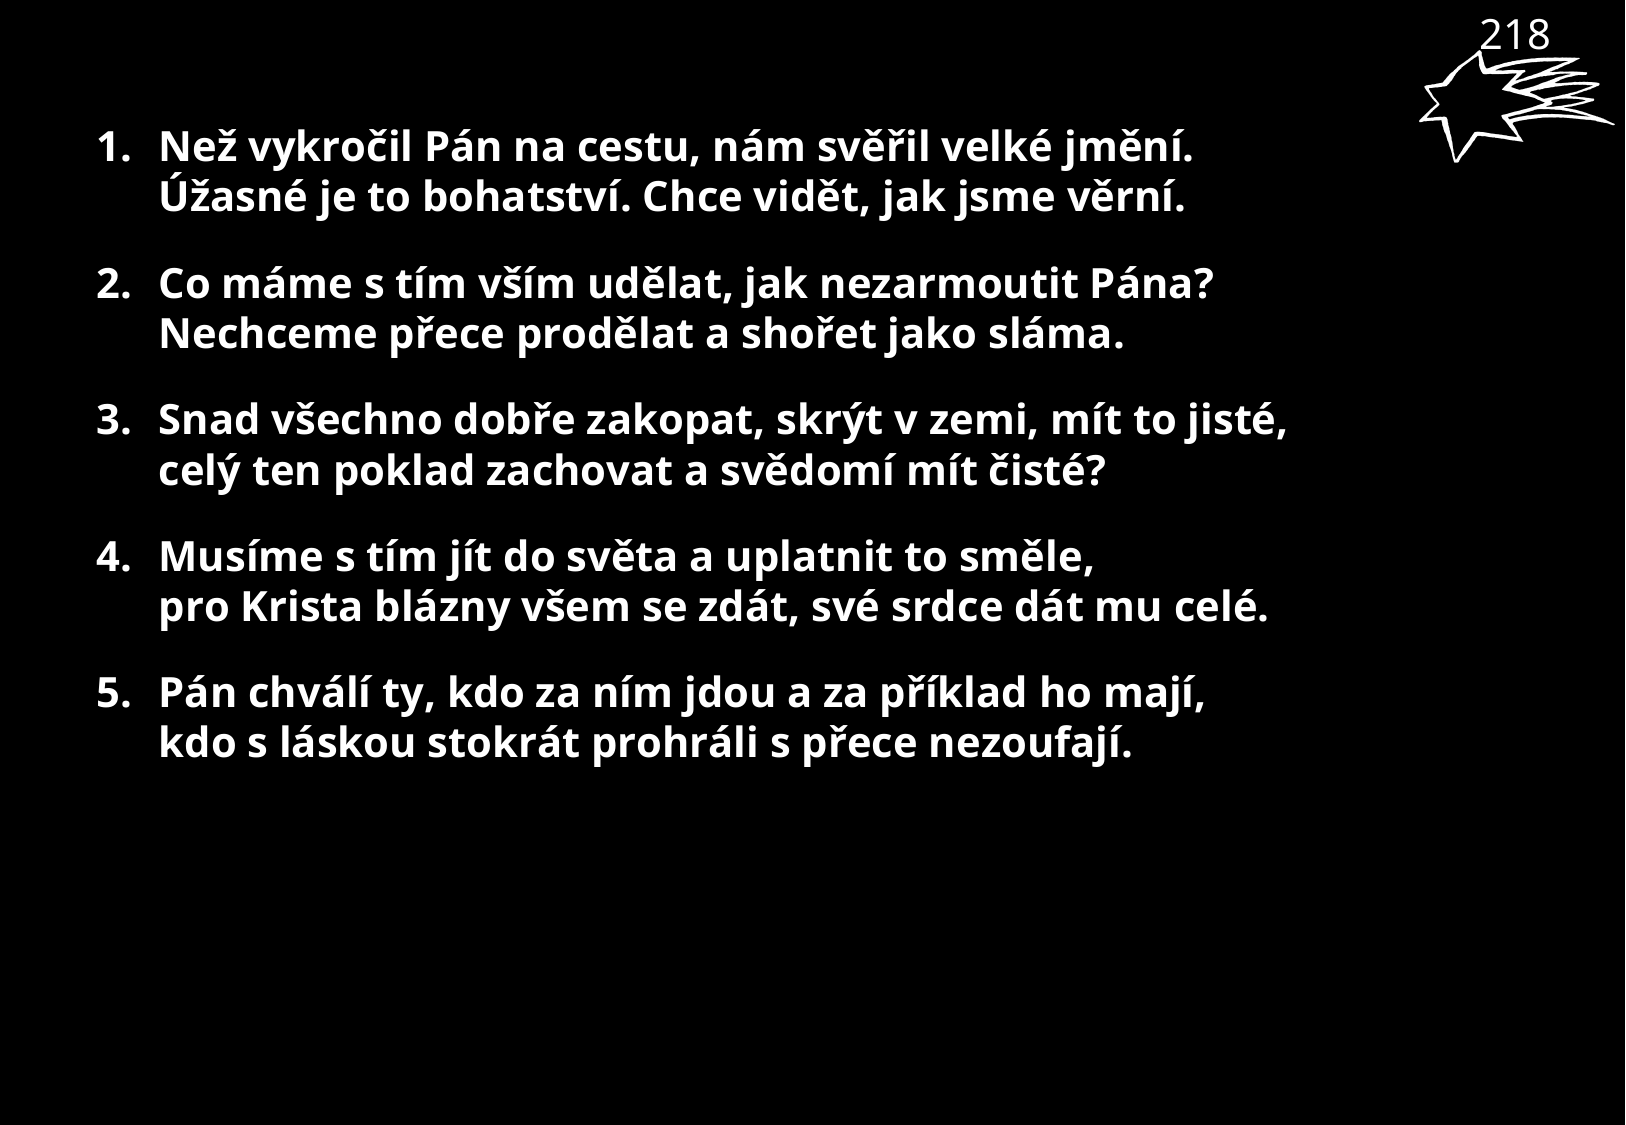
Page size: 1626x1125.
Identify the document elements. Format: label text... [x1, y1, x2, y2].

list Než vykročil Pán na cestu, nám svěřil velké jmění. Úžasné je to bohatství. Chce vidět, jak jsme věrní. Co máme s tím vším udělat, jak nezarmoutit Pána? Nechceme přece prodělat a shořet jako sláma. Snad všechno dobře zakopat, skrýt v zemi, mít to jisté, celý ten poklad zachovat a svědomí mít čisté? Musíme s tím jít do světa a uplatnit to směle, pro Krista blázny všem se zdát, své srdce dát mu celé. Pán chválí ty, kdo za ním jdou a za příklad ho mají, kdo s láskou stokrát prohráli s přece nezoufají. [81, 112, 1544, 1101]
text_box 218 [1405, 0, 1626, 66]
